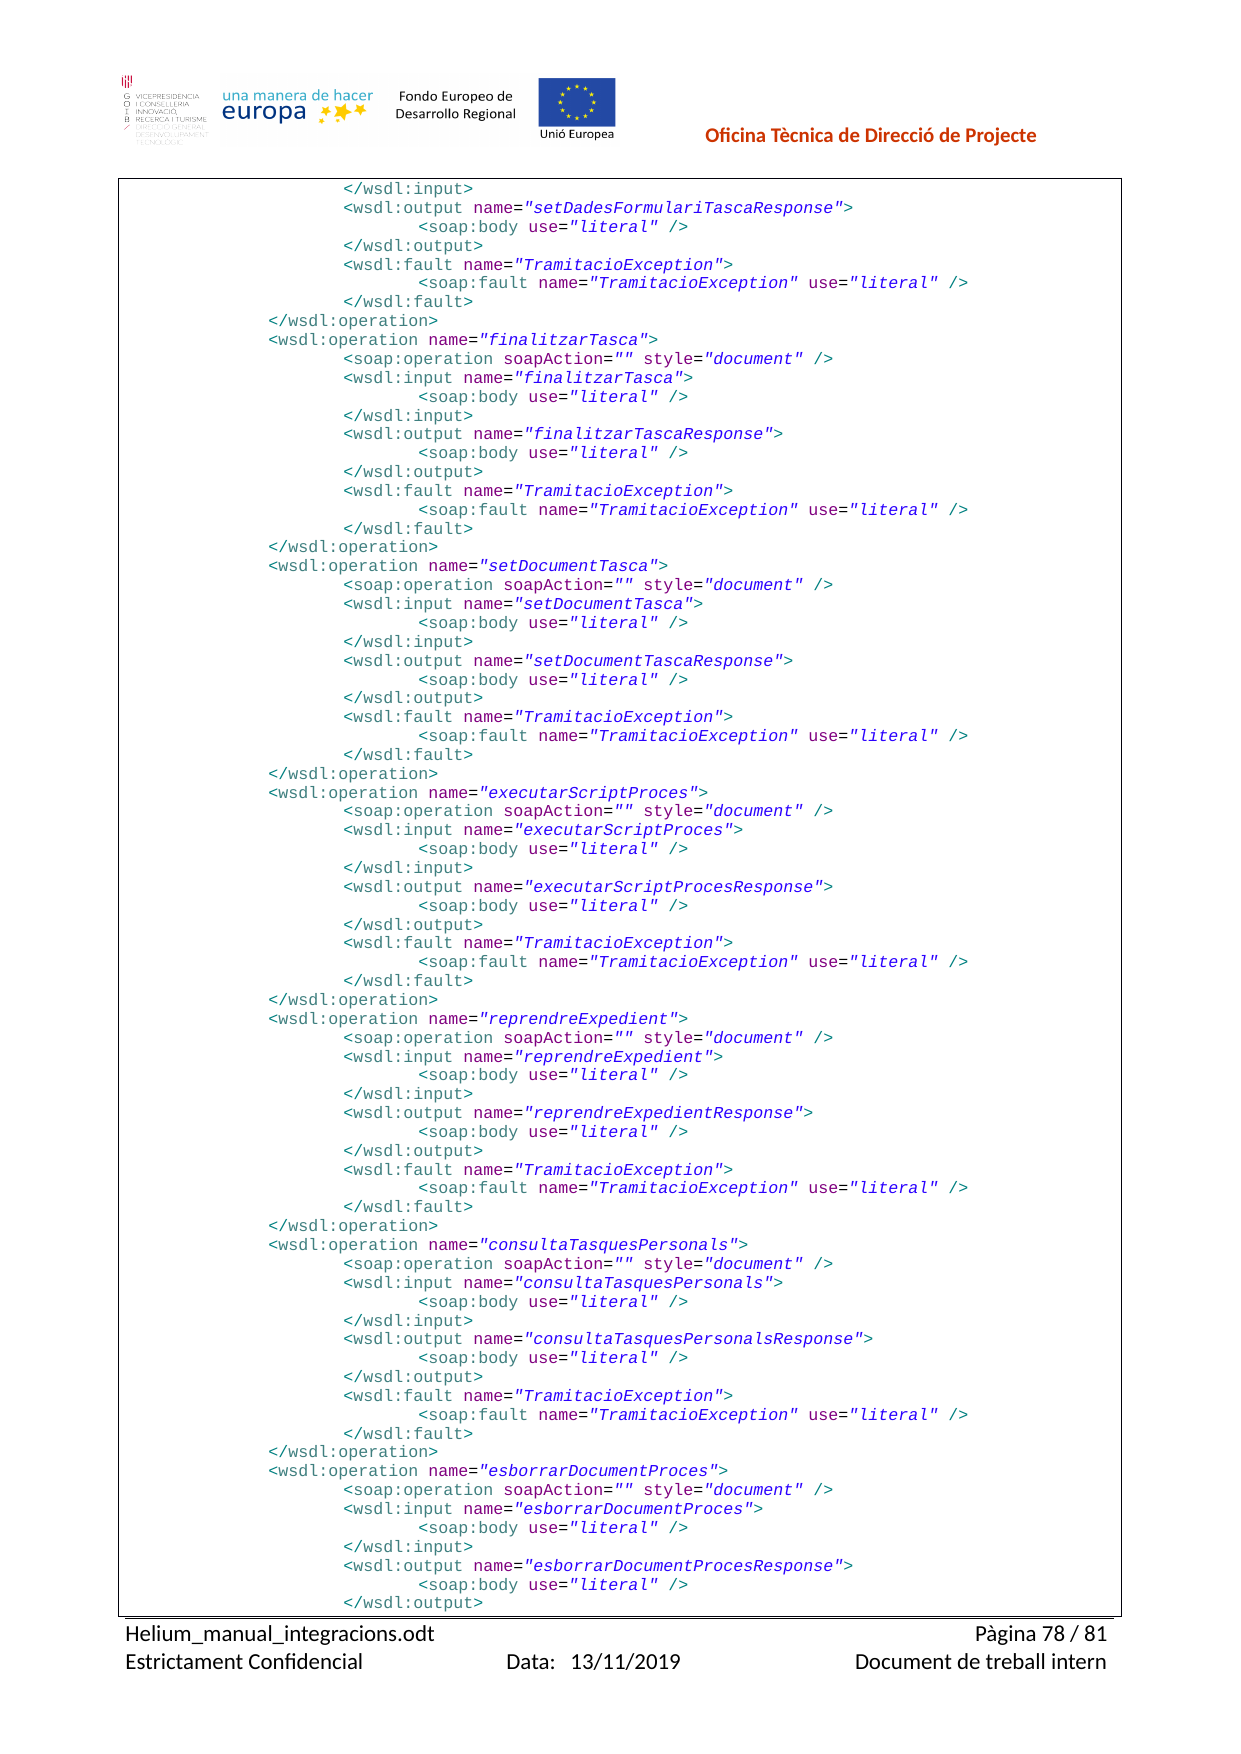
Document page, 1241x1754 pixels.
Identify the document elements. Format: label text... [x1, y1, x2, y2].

text </wsdl:input> [119, 1535, 1121, 1554]
text </wsdl:input> [119, 404, 1121, 423]
text <soap:body use="literal" /> [119, 215, 1121, 234]
text <soap:body use="literal" /> [119, 1290, 1121, 1309]
text <wsdl:input name="setDocumentTasca"> [119, 592, 1121, 611]
text </wsdl:fault> [119, 969, 1121, 988]
text </wsdl:output> [119, 1366, 1121, 1384]
text <soap:body use="literal" /> [119, 1573, 1121, 1592]
text <soap:fault name="TramitacioException" use="literal" /> [119, 1177, 1121, 1196]
text <soap:operation soapAction="" style="document" /> [119, 574, 1121, 592]
text </wsdl:operation> [119, 762, 1121, 781]
text <soap:fault name="TramitacioException" use="literal" /> [119, 272, 1121, 291]
text <wsdl:output name="executarScriptProcesResponse"> [119, 875, 1121, 894]
text </wsdl:operation> [119, 310, 1121, 328]
text <wsdl:operation name="executarScriptProces"> [119, 781, 1121, 800]
text <soap:body use="literal" /> [119, 1516, 1121, 1535]
text <wsdl:fault name="TramitacioException"> [119, 932, 1121, 951]
text </wsdl:fault> [119, 743, 1121, 762]
text <soap:body use="literal" /> [119, 385, 1121, 404]
text </wsdl:input> [119, 1309, 1121, 1328]
text </wsdl:output> [119, 234, 1121, 253]
text </wsdl:fault> [119, 1422, 1121, 1441]
text <wsdl:output name="setDocumentTascaResponse"> [119, 649, 1121, 668]
text <wsdl:output name="consultaTasquesPersonalsResponse"> [119, 1328, 1121, 1347]
text </wsdl:operation> [119, 988, 1121, 1007]
text <soap:fault name="TramitacioException" use="literal" /> [119, 498, 1121, 517]
text </wsdl:input> [119, 630, 1121, 649]
text <soap:operation soapAction="" style="document" /> [119, 800, 1121, 819]
text <wsdl:input name="esborrarDocumentProces"> [119, 1497, 1121, 1516]
text <soap:operation soapAction="" style="document" /> [119, 1026, 1121, 1045]
text <soap:operation soapAction="" style="document" /> [119, 347, 1121, 366]
text </wsdl:output> [119, 913, 1121, 932]
text <soap:body use="literal" /> [119, 838, 1121, 856]
text <wsdl:input name="executarScriptProces"> [119, 819, 1121, 838]
text <soap:body use="literal" /> [119, 442, 1121, 461]
text </wsdl:output> [119, 687, 1121, 706]
text </wsdl:input> [119, 179, 1121, 197]
text <soap:fault name="TramitacioException" use="literal" /> [119, 951, 1121, 969]
text <wsdl:fault name="TramitacioException"> [119, 479, 1121, 498]
text </wsdl:operation> [119, 1215, 1121, 1233]
text <wsdl:output name="reprendreExpedientResponse"> [119, 1102, 1121, 1120]
text <wsdl:operation name="setDocumentTasca"> [119, 555, 1121, 574]
text </wsdl:operation> [119, 536, 1121, 555]
picture [118, 73, 213, 147]
text <wsdl:operation name="consultaTasquesPersonals"> [119, 1233, 1121, 1252]
text <soap:operation soapAction="" style="document" /> [119, 1252, 1121, 1271]
text <soap:fault name="TramitacioException" use="literal" /> [119, 724, 1121, 743]
text <soap:operation soapAction="" style="document" /> [119, 1479, 1121, 1497]
text <wsdl:output name="setDadesFormulariTascaResponse"> [119, 197, 1121, 215]
text </wsdl:fault> [119, 517, 1121, 536]
text <wsdl:fault name="TramitacioException"> [119, 1158, 1121, 1177]
text </wsdl:output> [119, 1139, 1121, 1158]
text <wsdl:fault name="TramitacioException"> [119, 253, 1121, 272]
picture [219, 73, 621, 147]
text <wsdl:input name="consultaTasquesPersonals"> [119, 1271, 1121, 1290]
text <soap:body use="literal" /> [119, 1064, 1121, 1083]
text <soap:fault name="TramitacioException" use="literal" /> [119, 1403, 1121, 1422]
text <soap:body use="literal" /> [119, 894, 1121, 913]
text <wsdl:operation name="esborrarDocumentProces"> [119, 1460, 1121, 1479]
text </wsdl:output> [119, 1592, 1121, 1616]
text <wsdl:input name="reprendreExpedient"> [119, 1045, 1121, 1064]
text </wsdl:output> [119, 461, 1121, 479]
text </wsdl:fault> [119, 1196, 1121, 1215]
text </wsdl:input> [119, 1083, 1121, 1102]
text <soap:body use="literal" /> [119, 1120, 1121, 1139]
text <wsdl:output name="finalitzarTascaResponse"> [119, 423, 1121, 442]
text <wsdl:operation name="finalitzarTasca"> [119, 328, 1121, 347]
text <wsdl:input name="finalitzarTasca"> [119, 366, 1121, 385]
text <wsdl:fault name="TramitacioException"> [119, 1384, 1121, 1403]
text <wsdl:operation name="reprendreExpedient"> [119, 1007, 1121, 1026]
text <wsdl:fault name="TramitacioException"> [119, 706, 1121, 724]
text <soap:body use="literal" /> [119, 1347, 1121, 1366]
text <soap:body use="literal" /> [119, 611, 1121, 630]
text </wsdl:fault> [119, 291, 1121, 310]
text </wsdl:input> [119, 856, 1121, 875]
text <soap:body use="literal" /> [119, 668, 1121, 687]
text </wsdl:operation> [119, 1441, 1121, 1460]
text <wsdl:output name="esborrarDocumentProcesResponse"> [119, 1554, 1121, 1573]
